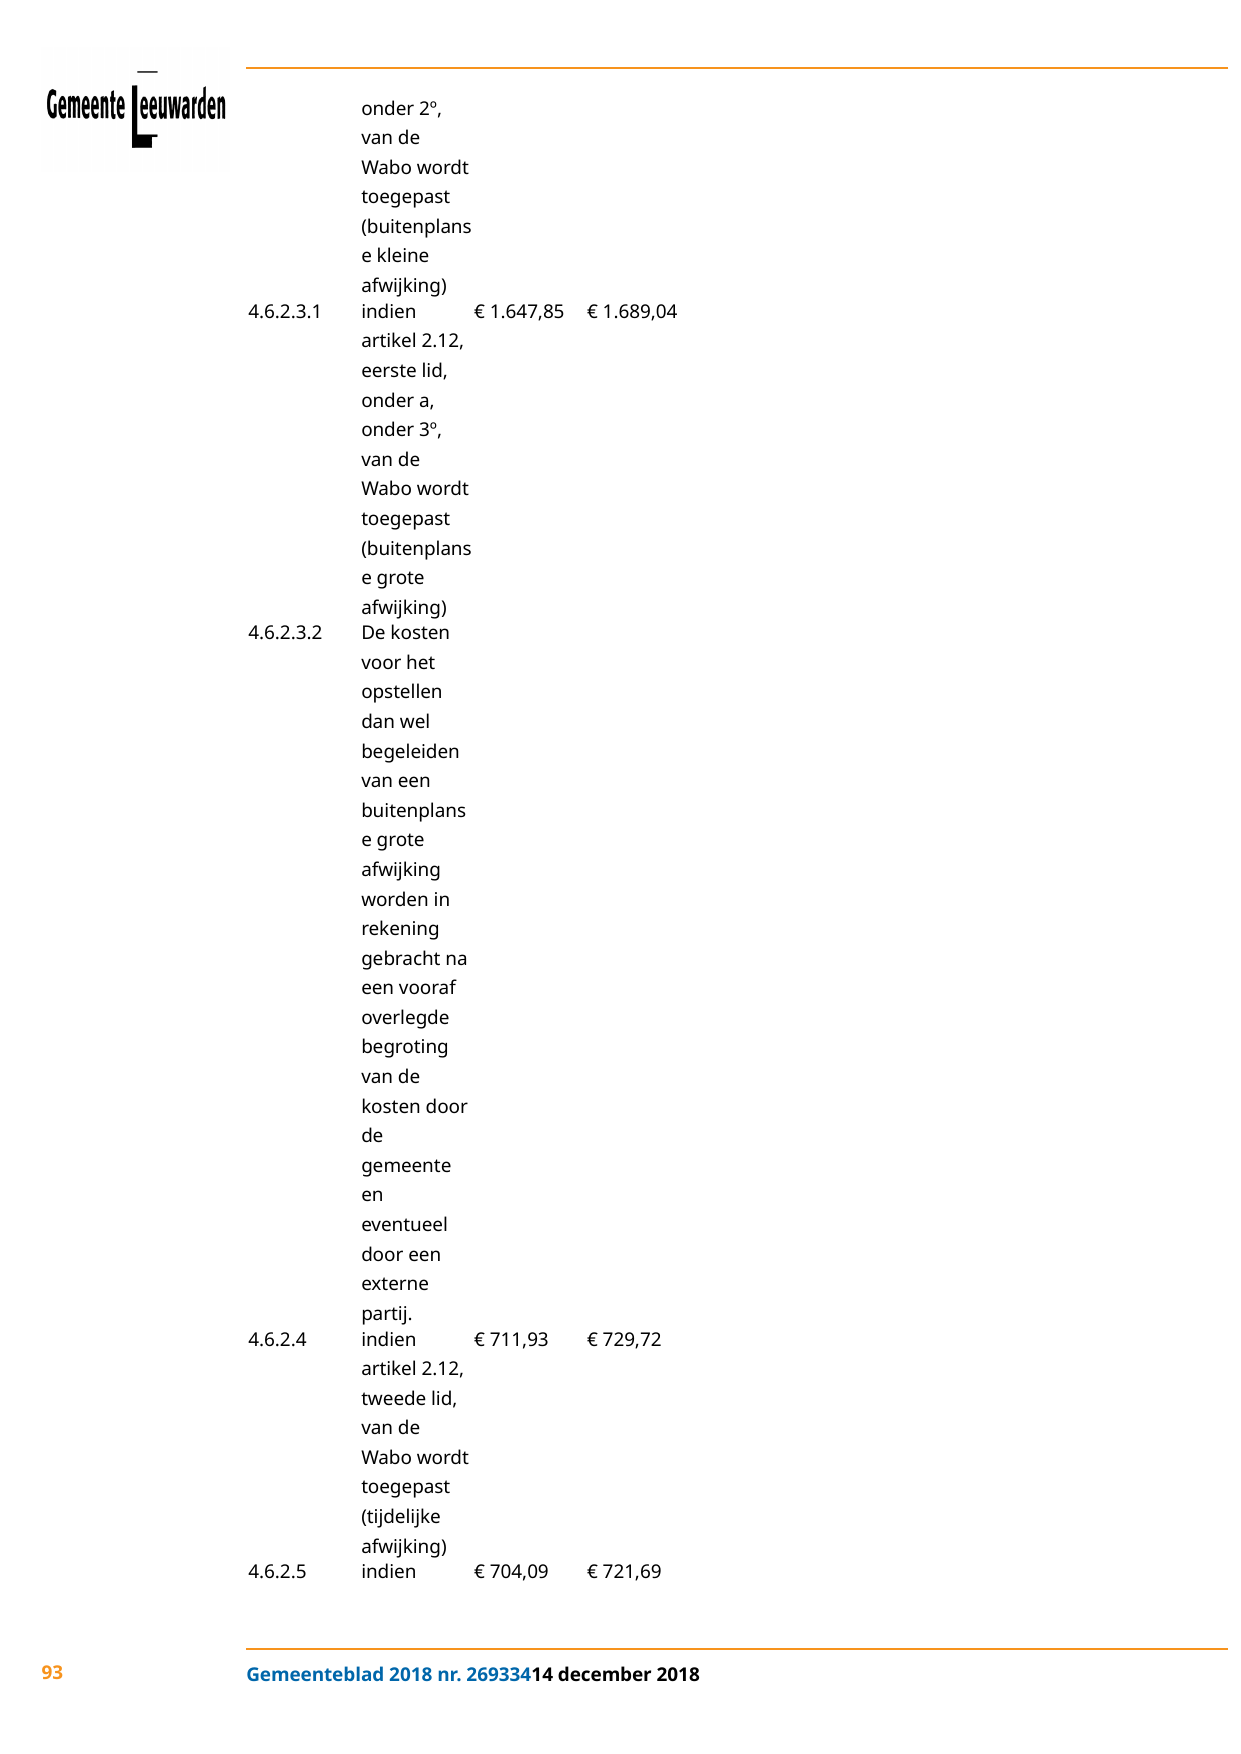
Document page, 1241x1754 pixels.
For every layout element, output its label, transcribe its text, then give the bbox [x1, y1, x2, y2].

table_cell indien [361, 1559, 474, 1584]
table_cell 4.6.2.3.1 [248, 298, 361, 619]
table_cell € 729,72 [587, 1326, 700, 1558]
table_cell onder 2º, van de Wabo wordt toegepast (buitenplanse kleine afwijking) [361, 95, 474, 298]
table_cell € 1.647,85 [474, 298, 587, 619]
table_cell indien artikel 2.12, eerste lid, onder a, onder 3º, van de Wabo wordt toegepast (buitenplanse grote afwijking) [361, 298, 474, 619]
table_cell € 1.689,04 [587, 298, 700, 619]
table_cell 4.6.2.4 [248, 1326, 361, 1558]
picture [41, 47, 231, 172]
table_cell € 704,09 [474, 1559, 587, 1584]
table_cell [248, 95, 361, 298]
table_cell indien artikel 2.12, tweede lid, van de Wabo wordt toegepast (tijdelijke afwijking) [361, 1326, 474, 1558]
table_cell 4.6.2.3.2 [248, 620, 361, 1326]
table_cell De kosten voor het opstellen dan wel begeleiden van een buitenplanse grote afwijking worden in rekening gebracht na een vooraf overlegde begroting van de kosten door de gemeente en eventueel door een externe partij. [361, 620, 474, 1326]
table_cell [587, 95, 700, 298]
table_cell [587, 620, 700, 1326]
table_cell [474, 620, 587, 1326]
table_cell € 711,93 [474, 1326, 587, 1558]
table_cell [474, 95, 587, 298]
table_cell € 721,69 [587, 1559, 700, 1584]
table_cell 4.6.2.5 [248, 1559, 361, 1584]
